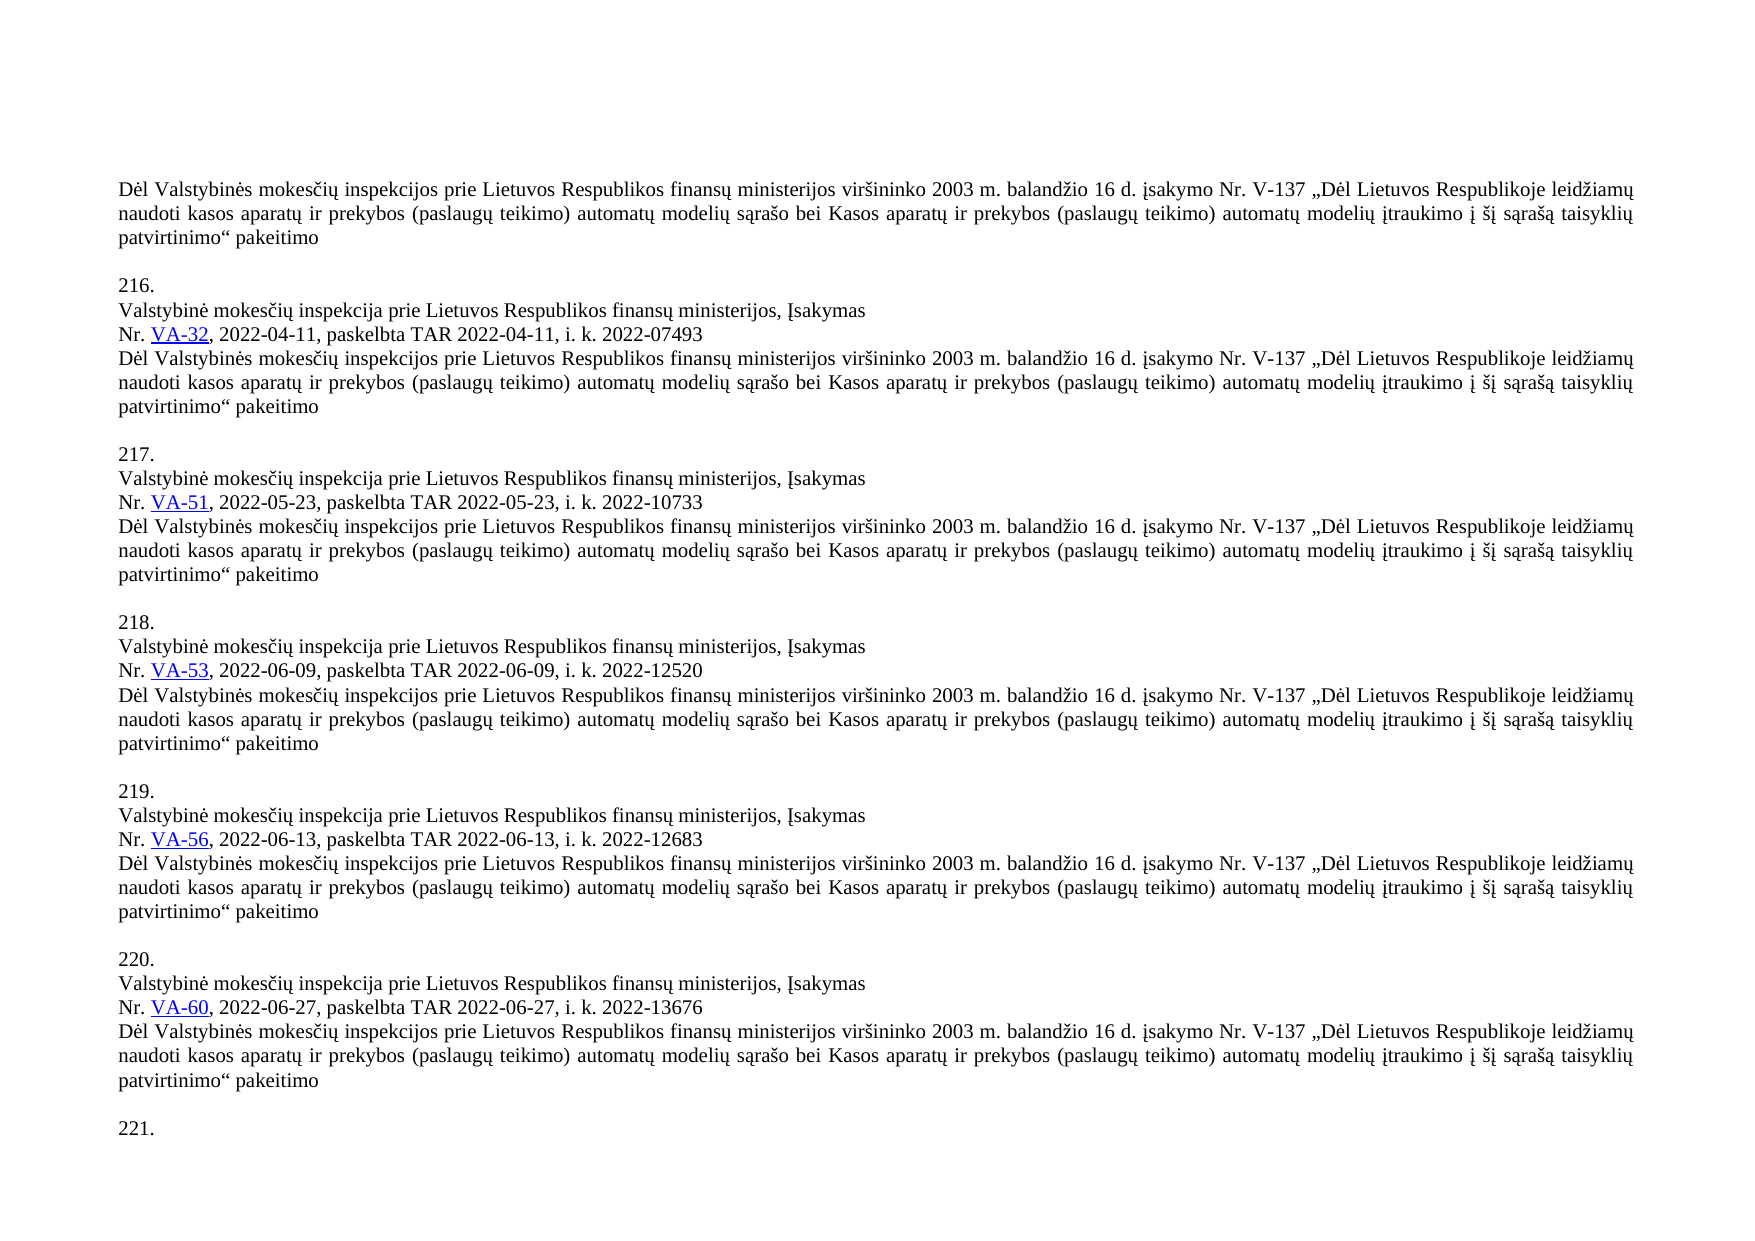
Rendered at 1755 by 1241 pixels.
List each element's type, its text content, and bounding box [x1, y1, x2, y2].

text Valstybinė mokesčių inspekcija prie Lietuvos Respublikos finansų ministerijos, Įsakymas [118, 634, 1636, 658]
text Valstybinė mokesčių inspekcija prie Lietuvos Respublikos finansų ministerijos, Įsakymas [118, 466, 1636, 490]
text Dėl Valstybinės mokesčių inspekcijos prie Lietuvos Respublikos finansų ministerijos viršininko 2003 m. balandžio 16 d. įsakymo Nr. V-137 „Dėl Lietuvos Respublikoje leidžiamų naudoti kasos aparatų ir prekybos (paslaugų teikimo) automatų modelių sąrašo bei Kasos aparatų ir prekybos (paslaugų teikimo) automatų modelių įtraukimo į šį sąrašą taisyklių patvirtinimo“ pakeitimo [118, 682, 1636, 755]
text Dėl Valstybinės mokesčių inspekcijos prie Lietuvos Respublikos finansų ministerijos viršininko 2003 m. balandžio 16 d. įsakymo Nr. V-137 „Dėl Lietuvos Respublikoje leidžiamų naudoti kasos aparatų ir prekybos (paslaugų teikimo) automatų modelių sąrašo bei Kasos aparatų ir prekybos (paslaugų teikimo) automatų modelių įtraukimo į šį sąrašą taisyklių patvirtinimo“ pakeitimo [118, 177, 1636, 249]
text 216. [118, 273, 1636, 297]
text Valstybinė mokesčių inspekcija prie Lietuvos Respublikos finansų ministerijos, Įsakymas [118, 297, 1636, 322]
text 218. [118, 610, 1636, 634]
text Nr. VA-60, 2022-06-27, paskelbta TAR 2022-06-27, i. k. 2022-13676 [118, 995, 1636, 1019]
text Dėl Valstybinės mokesčių inspekcijos prie Lietuvos Respublikos finansų ministerijos viršininko 2003 m. balandžio 16 d. įsakymo Nr. V-137 „Dėl Lietuvos Respublikoje leidžiamų naudoti kasos aparatų ir prekybos (paslaugų teikimo) automatų modelių sąrašo bei Kasos aparatų ir prekybos (paslaugų teikimo) automatų modelių įtraukimo į šį sąrašą taisyklių patvirtinimo“ pakeitimo [118, 514, 1636, 586]
text Valstybinė mokesčių inspekcija prie Lietuvos Respublikos finansų ministerijos, Įsakymas [118, 971, 1636, 995]
text 220. [118, 947, 1636, 971]
text Dėl Valstybinės mokesčių inspekcijos prie Lietuvos Respublikos finansų ministerijos viršininko 2003 m. balandžio 16 d. įsakymo Nr. V-137 „Dėl Lietuvos Respublikoje leidžiamų naudoti kasos aparatų ir prekybos (paslaugų teikimo) automatų modelių sąrašo bei Kasos aparatų ir prekybos (paslaugų teikimo) automatų modelių įtraukimo į šį sąrašą taisyklių patvirtinimo“ pakeitimo [118, 1019, 1636, 1092]
text 219. [118, 779, 1636, 803]
text 221. [118, 1116, 1636, 1140]
text Dėl Valstybinės mokesčių inspekcijos prie Lietuvos Respublikos finansų ministerijos viršininko 2003 m. balandžio 16 d. įsakymo Nr. V-137 „Dėl Lietuvos Respublikoje leidžiamų naudoti kasos aparatų ir prekybos (paslaugų teikimo) automatų modelių sąrašo bei Kasos aparatų ir prekybos (paslaugų teikimo) automatų modelių įtraukimo į šį sąrašą taisyklių patvirtinimo“ pakeitimo [118, 346, 1636, 418]
text Dėl Valstybinės mokesčių inspekcijos prie Lietuvos Respublikos finansų ministerijos viršininko 2003 m. balandžio 16 d. įsakymo Nr. V-137 „Dėl Lietuvos Respublikoje leidžiamų naudoti kasos aparatų ir prekybos (paslaugų teikimo) automatų modelių sąrašo bei Kasos aparatų ir prekybos (paslaugų teikimo) automatų modelių įtraukimo į šį sąrašą taisyklių patvirtinimo“ pakeitimo [118, 851, 1636, 923]
text Nr. VA-51, 2022-05-23, paskelbta TAR 2022-05-23, i. k. 2022-10733 [118, 490, 1636, 514]
text Valstybinė mokesčių inspekcija prie Lietuvos Respublikos finansų ministerijos, Įsakymas [118, 803, 1636, 827]
text 217. [118, 442, 1636, 466]
text Nr. VA-32, 2022-04-11, paskelbta TAR 2022-04-11, i. k. 2022-07493 [118, 322, 1636, 346]
text Nr. VA-53, 2022-06-09, paskelbta TAR 2022-06-09, i. k. 2022-12520 [118, 658, 1636, 682]
text Nr. VA-56, 2022-06-13, paskelbta TAR 2022-06-13, i. k. 2022-12683 [118, 827, 1636, 851]
